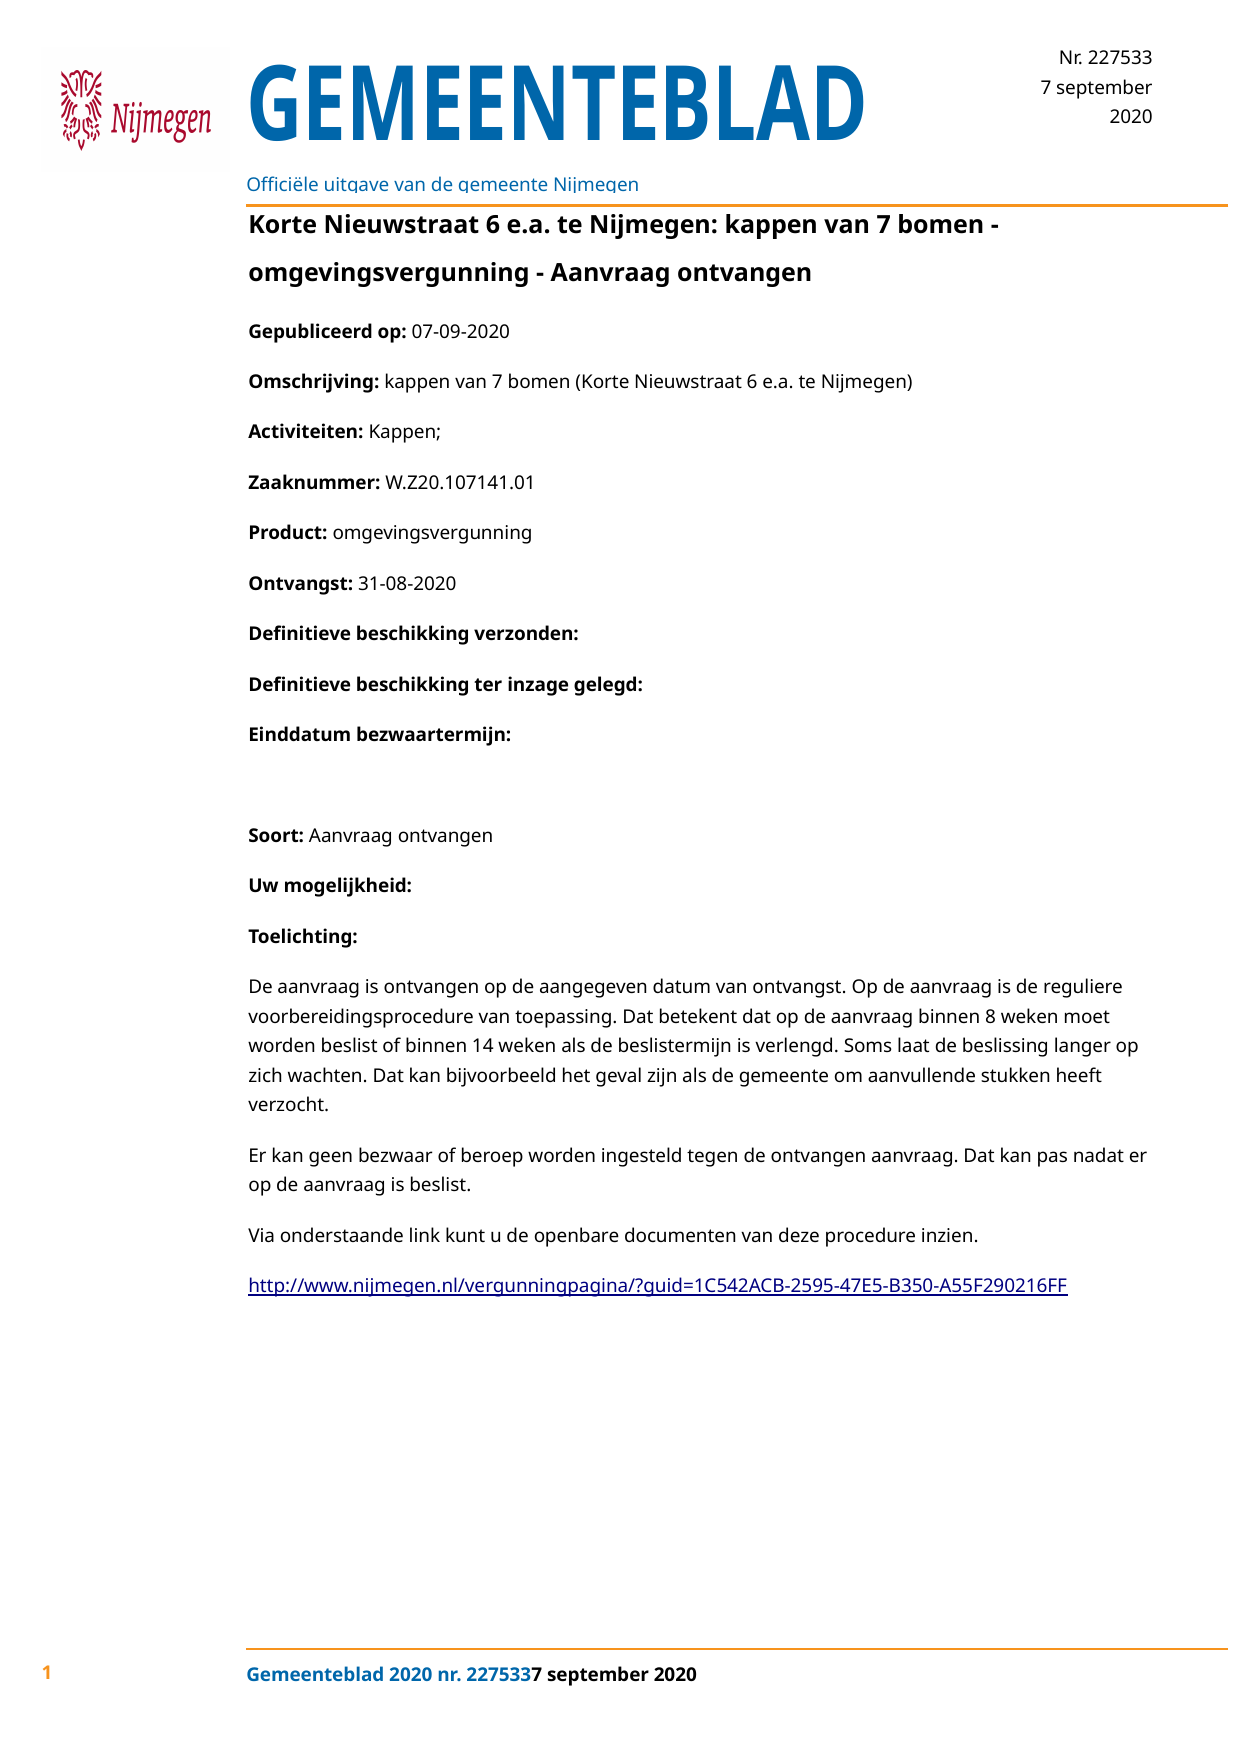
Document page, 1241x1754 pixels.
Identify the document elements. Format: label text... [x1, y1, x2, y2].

text Ontvangst: 31-08-2020 [248, 570, 1152, 596]
text Omschrijving: kappen van 7 bomen (Korte Nieuwstraat 6 e.a. te Nijmegen) [248, 368, 1152, 394]
text Uw mogelijkheid: [248, 872, 1152, 898]
text Korte Nieuwstraat 6 e.a. te Nijmegen: kappen van 7 bomen - omgevingsvergunning - Aanvraag ontvangen [248, 207, 1152, 288]
text Definitieve beschikking verzonden: [248, 620, 1152, 646]
text De aanvraag is ontvangen op de aangegeven datum van ontvangst. Op de aanvraag is de reguliere voorbereidingsprocedure van toepassing. Dat betekent dat op de aanvraag binnen 8 weken moet worden beslist of binnen 14 weken als de beslistermijn is verlengd. Soms laat de beslissing langer op zich wachten. Dat kan bijvoorbeeld het geval zijn als de gemeente om aanvullende stukken heeft verzocht. [248, 973, 1152, 1117]
text Gepubliceerd op: 07-09-2020 [248, 318, 1152, 344]
text Einddatum bezwaartermijn: [248, 721, 1152, 747]
text Definitieve beschikking ter inzage gelegd: [248, 671, 1152, 697]
picture [41, 47, 231, 172]
text Zaaknummer: W.Z20.107141.01 [248, 469, 1152, 495]
text http://www.nijmegen.nl/vergunningpagina/?guid=1C542ACB-2595-47E5-B350-A55F290216FF [248, 1272, 1152, 1298]
text Via onderstaande link kunt u de openbare documenten van deze procedure inzien. [248, 1222, 1152, 1248]
text Product: omgevingsvergunning [248, 519, 1152, 545]
text Er kan geen bezwaar of beroep worden ingesteld tegen de ontvangen aanvraag. Dat kan pas nadat er op de aanvraag is beslist. [248, 1142, 1152, 1197]
text Toelichting: [248, 923, 1152, 949]
text Soort: Aanvraag ontvangen [248, 822, 1152, 848]
text Activiteiten: Kappen; [248, 419, 1152, 444]
